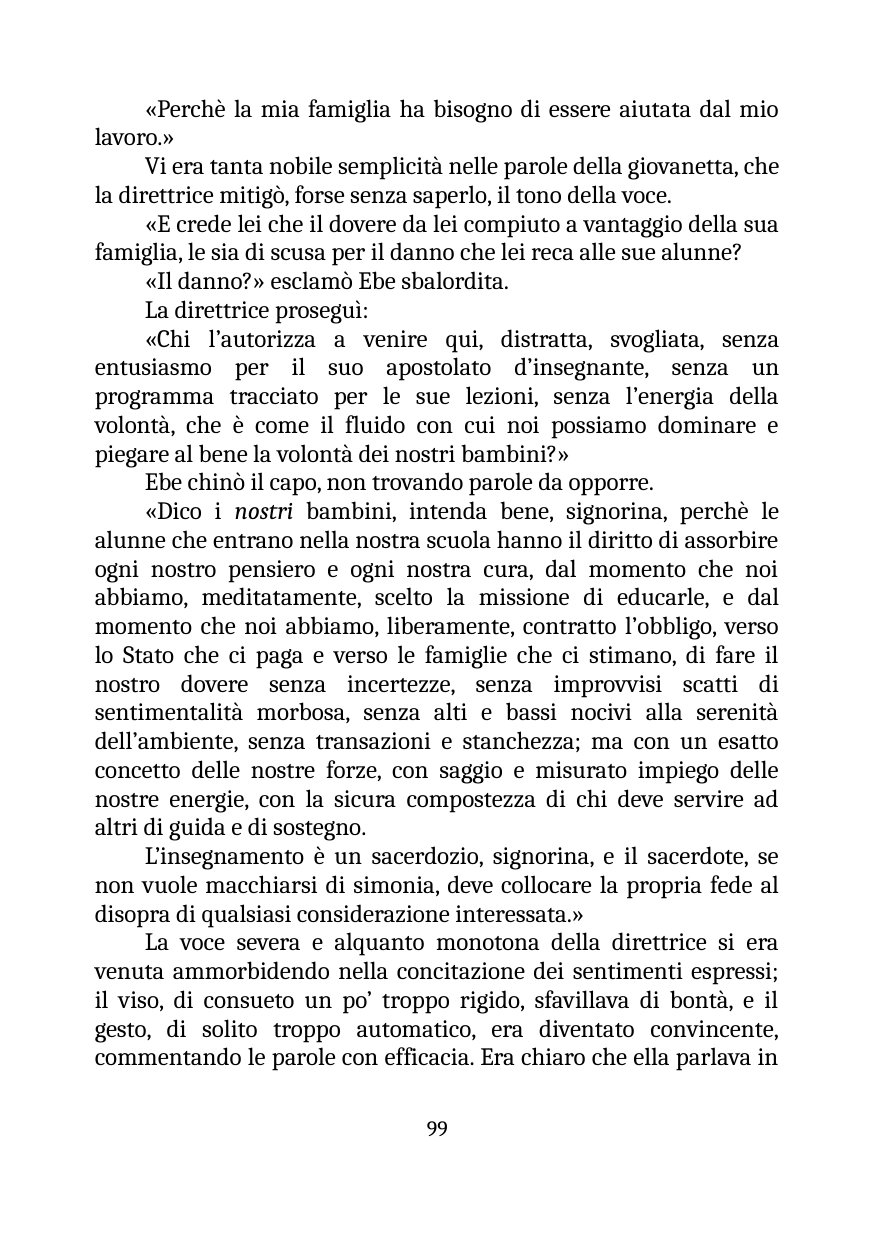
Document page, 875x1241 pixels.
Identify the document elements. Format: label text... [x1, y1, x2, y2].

text Ebe chinò il capo, non trovando parole da opporre. [94, 468, 779, 497]
text «Dico i nostri bambini, intenda bene, signorina, perchè le alunne che entrano nella nostra scuola hanno il diritto di assorbire ogni nostro pensiero e ogni nostra cura, dal momento che noi abbiamo, meditatamente, scelto la missione di educarle, e dal momento che noi abbiamo, liberamente, contratto l’obbligo, verso lo Stato che ci paga e verso le famiglie che ci stimano, di fare il nostro dovere senza incertezze, senza improvvisi scatti di sentimentalità morbosa, senza alti e bassi nocivi alla serenità dell’ambiente, senza transazioni e stanchezza; ma con un esatto concetto delle nostre forze, con saggio e misurato impiego delle nostre energie, con la sicura compostezza di chi deve servire ad altri di guida e di sostegno. [94, 497, 779, 842]
text L’insegnamento è un sacerdozio, signorina, e il sacerdote, se non vuole macchiarsi di simonia, deve collocare la propria fede al disopra di qualsiasi considerazione interessata.» [94, 842, 779, 928]
text Vi era tanta nobile semplicità nelle parole della giovanetta, che la direttrice mitigò, forse senza saperlo, il tono della voce. [94, 152, 779, 209]
text La direttrice proseguì: [94, 296, 779, 324]
text La voce severa e alquanto monotona della direttrice si era venuta ammorbidendo nella concitazione dei sentimenti espressi; il viso, di consueto un po’ troppo rigido, sfavillava di bontà, e il gesto, di solito troppo automatico, era diventato convincente, commentando le parole con efficacia. Era chiaro che ella parlava in [94, 928, 779, 1072]
text «Chi l’autorizza a venire qui, distratta, svogliata, senza entusiasmo per il suo apostolato d’insegnante, senza un programma tracciato per le sue lezioni, senza l’energia della volontà, che è come il fluido con cui noi possiamo dominare e piegare al bene la volontà dei nostri bambini?» [94, 324, 779, 468]
text «E crede lei che il dovere da lei compiuto a vantaggio della sua famiglia, le sia di scusa per il danno che lei reca alle sue alunne? [94, 209, 779, 267]
text «Perchè la mia famiglia ha bisogno di essere aiutata dal mio lavoro.» [94, 94, 779, 152]
text «Il danno?» esclamò Ebe sbalordita. [94, 267, 779, 296]
